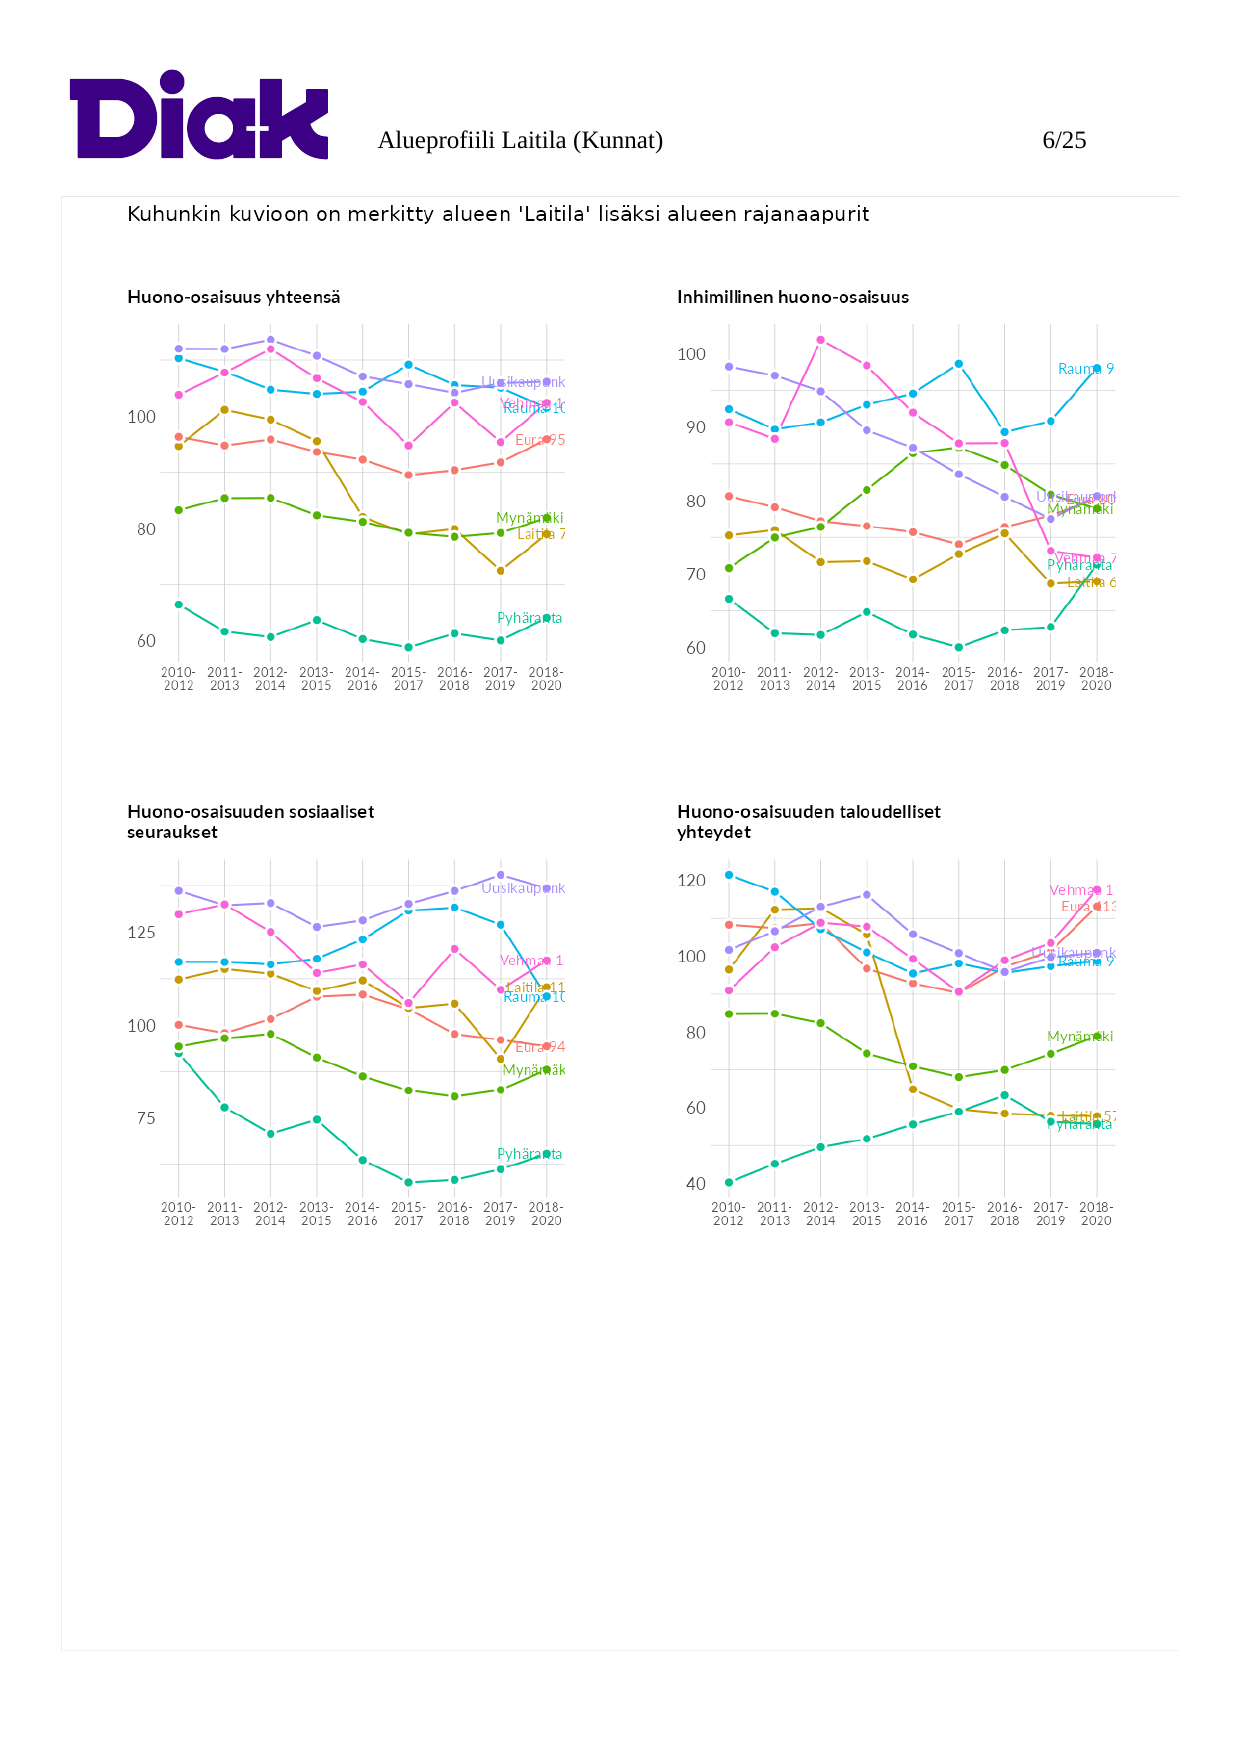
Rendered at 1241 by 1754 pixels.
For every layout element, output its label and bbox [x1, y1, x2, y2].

picture [61, 196, 1179, 1651]
